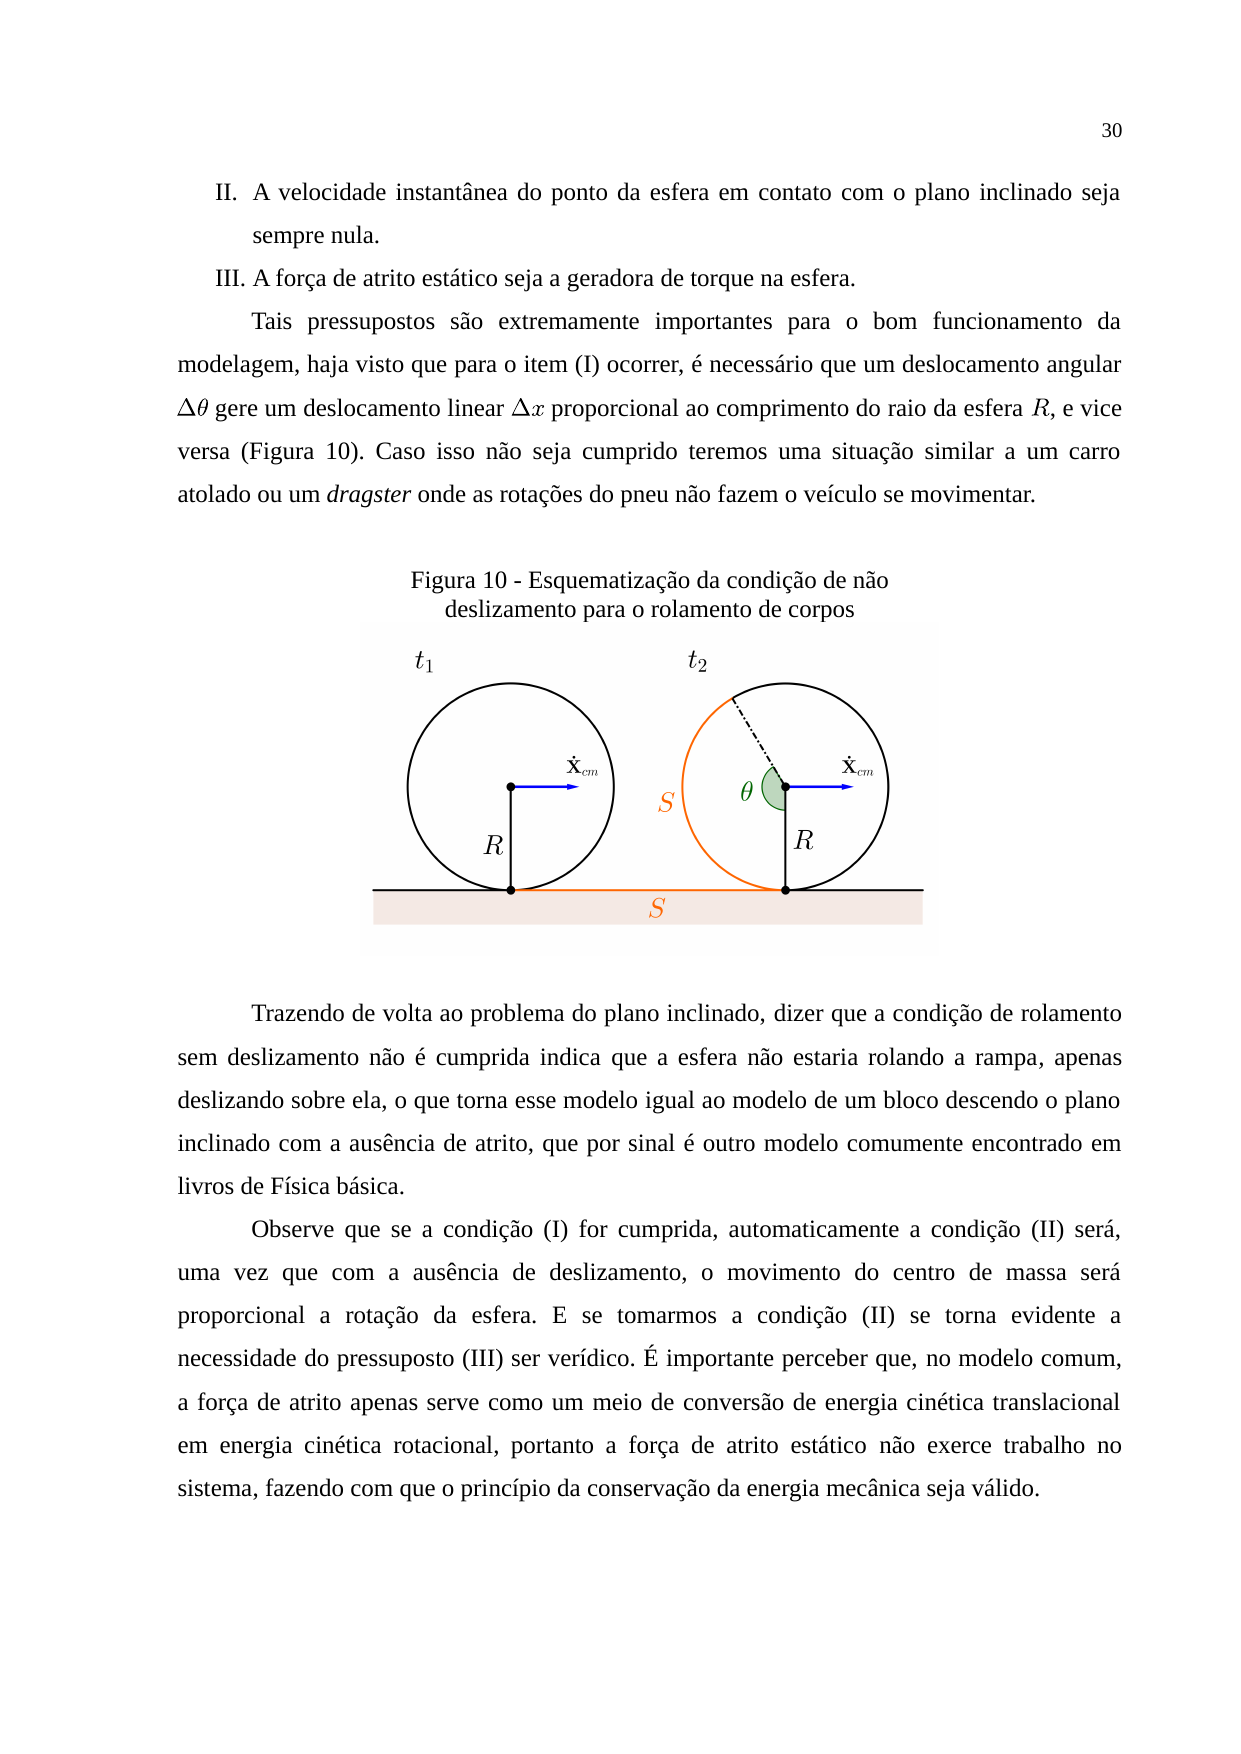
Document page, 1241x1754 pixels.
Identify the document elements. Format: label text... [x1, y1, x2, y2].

list A velocidade instantânea do ponto da esfera em contato com o plano inclinado seja sempre nula. [215, 177, 1122, 249]
picture [360, 622, 939, 956]
list A força de atrito estático seja a geradora de torque na esfera. [215, 263, 1122, 292]
text Trazendo de volta ao problema do plano inclinado, dizer que a condição de rolamento sem deslizamento não é cumprida indica que a esfera não estaria rolando a rampa, apenas deslizando sobre ela, o que torna esse modelo igual ao modelo de um bloco descendo o plano inclinado com a ausência de atrito, que por sinal é outro modelo comumente encontrado em livros de Física básica. [177, 998, 1122, 1200]
text Observe que se a condição (I) for cumprida, automaticamente a condição (II) será, uma vez que com a ausência de deslizamento, o movimento do centro de massa será proporcional a rotação da esfera. E se tomarmos a condição (II) se torna evidente a necessidade do pressuposto (III) ser verídico. É importante perceber que, no modelo comum, a força de atrito apenas serve como um meio de conversão de energia cinética translacional em energia cinética rotacional, portanto a força de atrito estático não exerce trabalho no sistema, fazendo com que o princípio da conservação da energia mecânica seja válido. [177, 1214, 1122, 1502]
text Figura 10 - Esquematização da condição de não deslizamento para o rolamento de corpos [360, 565, 939, 622]
text Tais pressupostos são extremamente importantes para o bom funcionamento da modelagem, haja visto que para o item (I) ocorrer, é necessário que um deslocamento angular gere um deslocamento linear proporcional ao comprimento do raio da esfera , e vice versa (Figura 10). Caso isso não seja cumprido teremos uma situação similar a um carro atolado ou um dragster onde as rotações do pneu não fazem o veículo se movimentar. [177, 306, 1122, 508]
